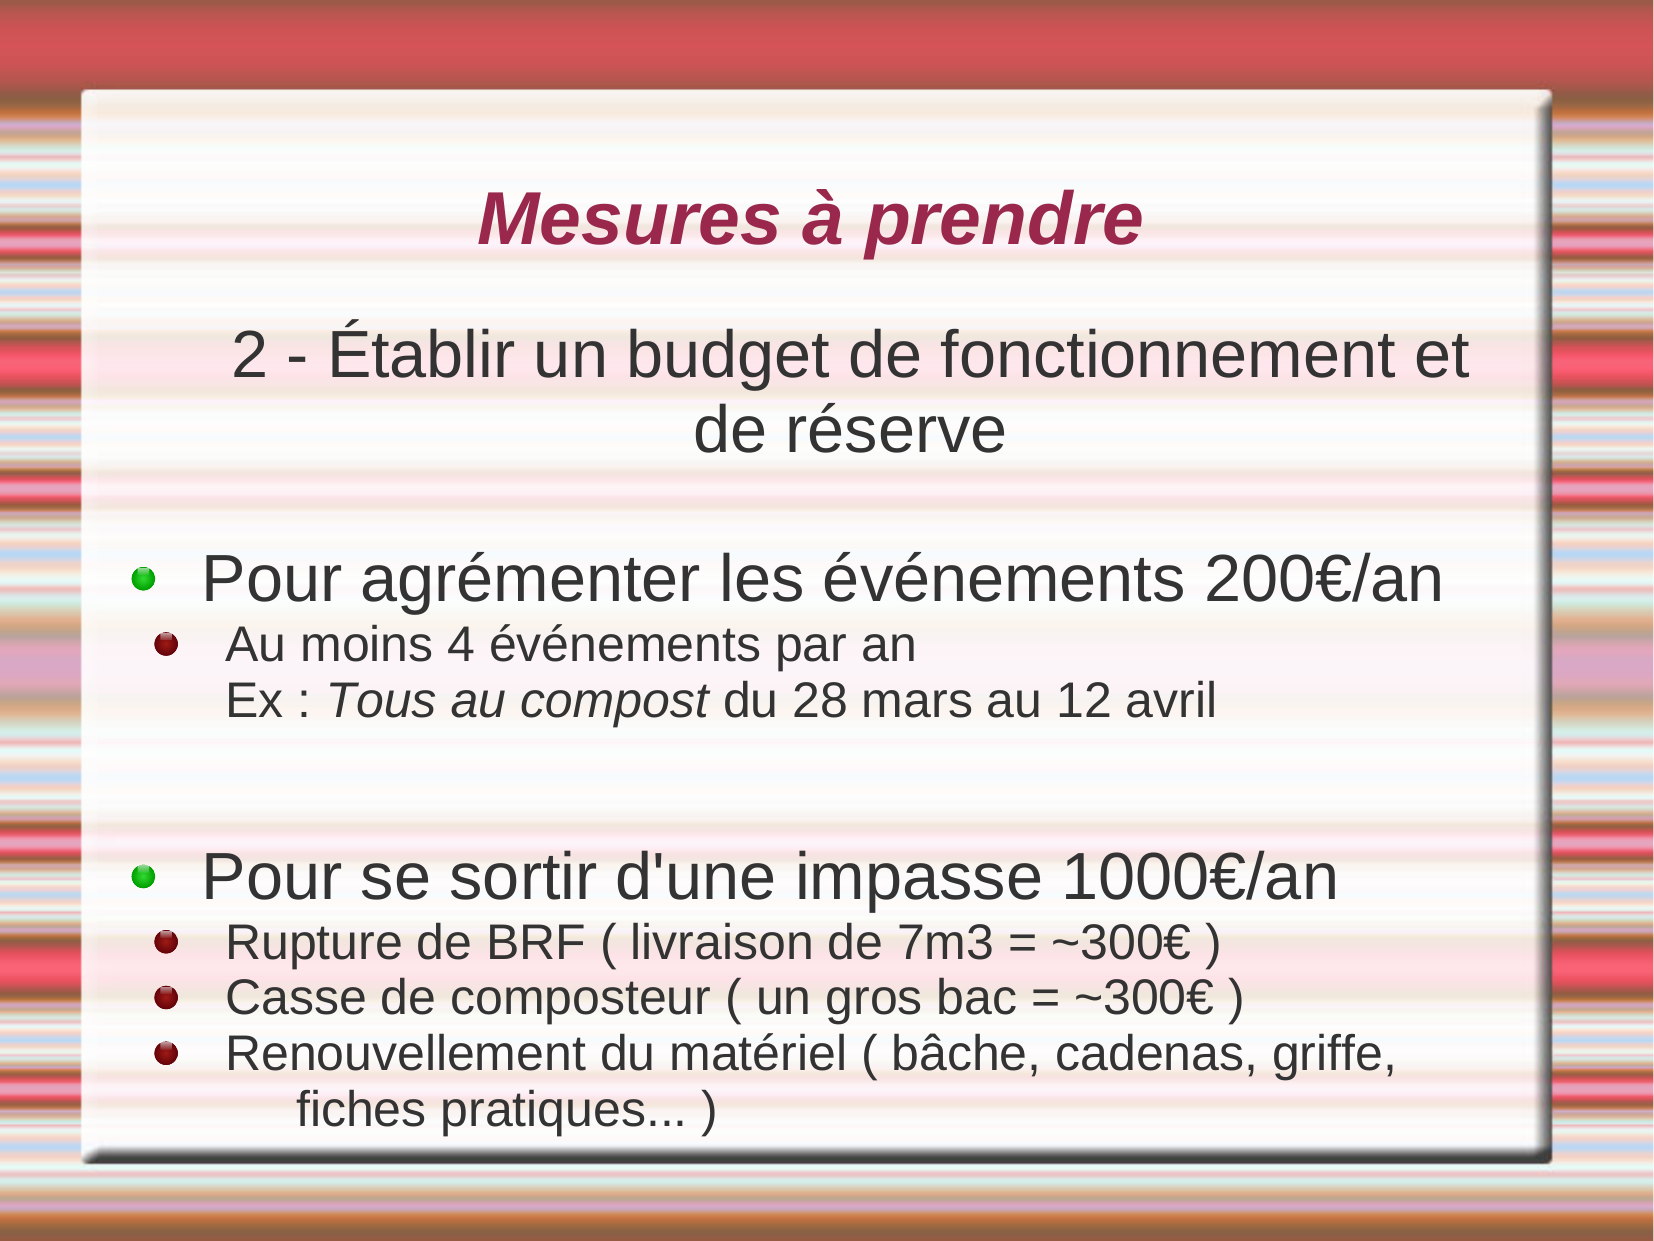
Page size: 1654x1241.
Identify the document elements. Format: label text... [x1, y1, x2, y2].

picture [0, 0, 1654, 1241]
title Mesures à prendre [88, 114, 1534, 322]
list 2 - Établir un budget de fonctionnement et de réserve Pour agrémenter les événements 200€/an Au moins 4 événements par an Ex : Tous au compost du 28 mars au 12 avril Pour se sortir d'une impasse 1000€/an Rupture de BRF ( livraison de 7m3 = ~300€ ) Casse de composteur ( un gros bac = ~300€ ) Renouvellement du matériel ( bâche, cadenas, griffe, fiches pratiques... ) [119, 317, 1501, 1212]
